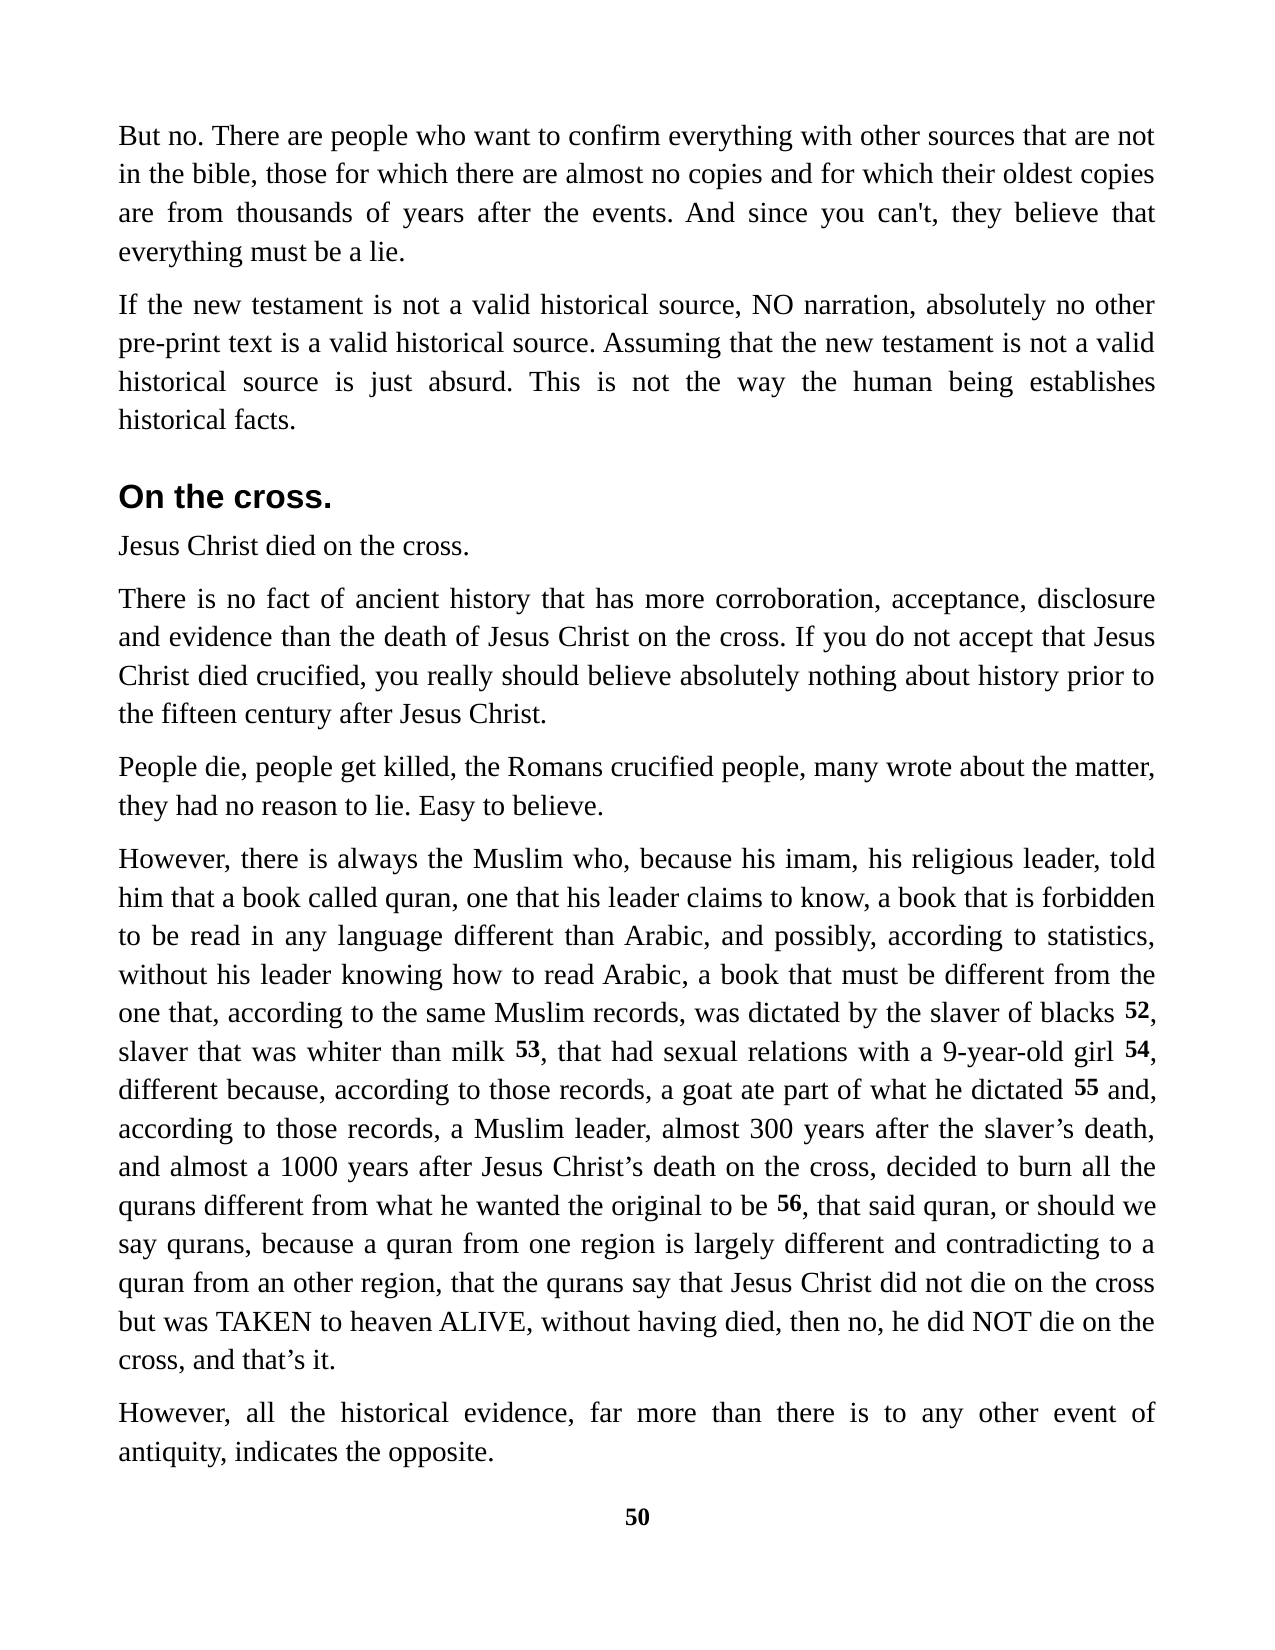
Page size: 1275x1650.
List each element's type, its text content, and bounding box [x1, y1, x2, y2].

text Jesus Christ died on the cross. [118, 528, 1157, 561]
text But no. There are people who want to confirm everything with other sources that are not in the bible, those for which there are almost no copies and for which their oldest copies are from thousands of years after the events. And since you can't, they believe that everything must be a lie. [118, 118, 1157, 267]
text However, all the historical evidence, far more than there is to any other event of antiquity, indicates the opposite. [118, 1395, 1157, 1467]
text If the new testament is not a valid historical source, NO narration, absolutely no other pre-print text is a valid historical source. Assuming that the new testament is not a valid historical source is just absurd. This is not the way the human being establishes historical facts. [118, 287, 1157, 436]
text However, there is always the Muslim who, because his imam, his religious leader, told him that a book called quran, one that his leader claims to know, a book that is forbidden to be read in any language different than Arabic, and possibly, according to statistics, without his leader knowing how to read Arabic, a book that must be different from the one that, according to the same Muslim records, was dictated by the slaver of blacks , slaver that was whiter than milk , that had sexual relations with a 9-year-old girl , different because, according to those records, a goat ate part of what he dictated and, according to those records, a Muslim leader, almost 300 years after the slaver’s death, and almost a 1000 years after Jesus Christ’s death on the cross, decided to burn all the qurans different from what he wanted the original to be , that said quran, or should we say qurans, because a quran from one region is largely different and contradicting to a quran from an other region, that the qurans say that Jesus Christ did not die on the cross but was TAKEN to heaven ALIVE, without having died, then no, he did NOT die on the cross, and that’s it. [118, 841, 1157, 1376]
text People die, people get killed, the Romans crucified people, many wrote about the matter, they had no reason to lie. Easy to believe. [118, 749, 1157, 822]
subtitle On the cross. [118, 476, 1157, 515]
text There is no fact of ancient history that has more corroboration, acceptance, disclosure and evidence than the death of Jesus Christ on the cross. If you do not accept that Jesus Christ died crucified, you really should believe absolutely nothing about history prior to the fifteen century after Jesus Christ. [118, 581, 1157, 730]
